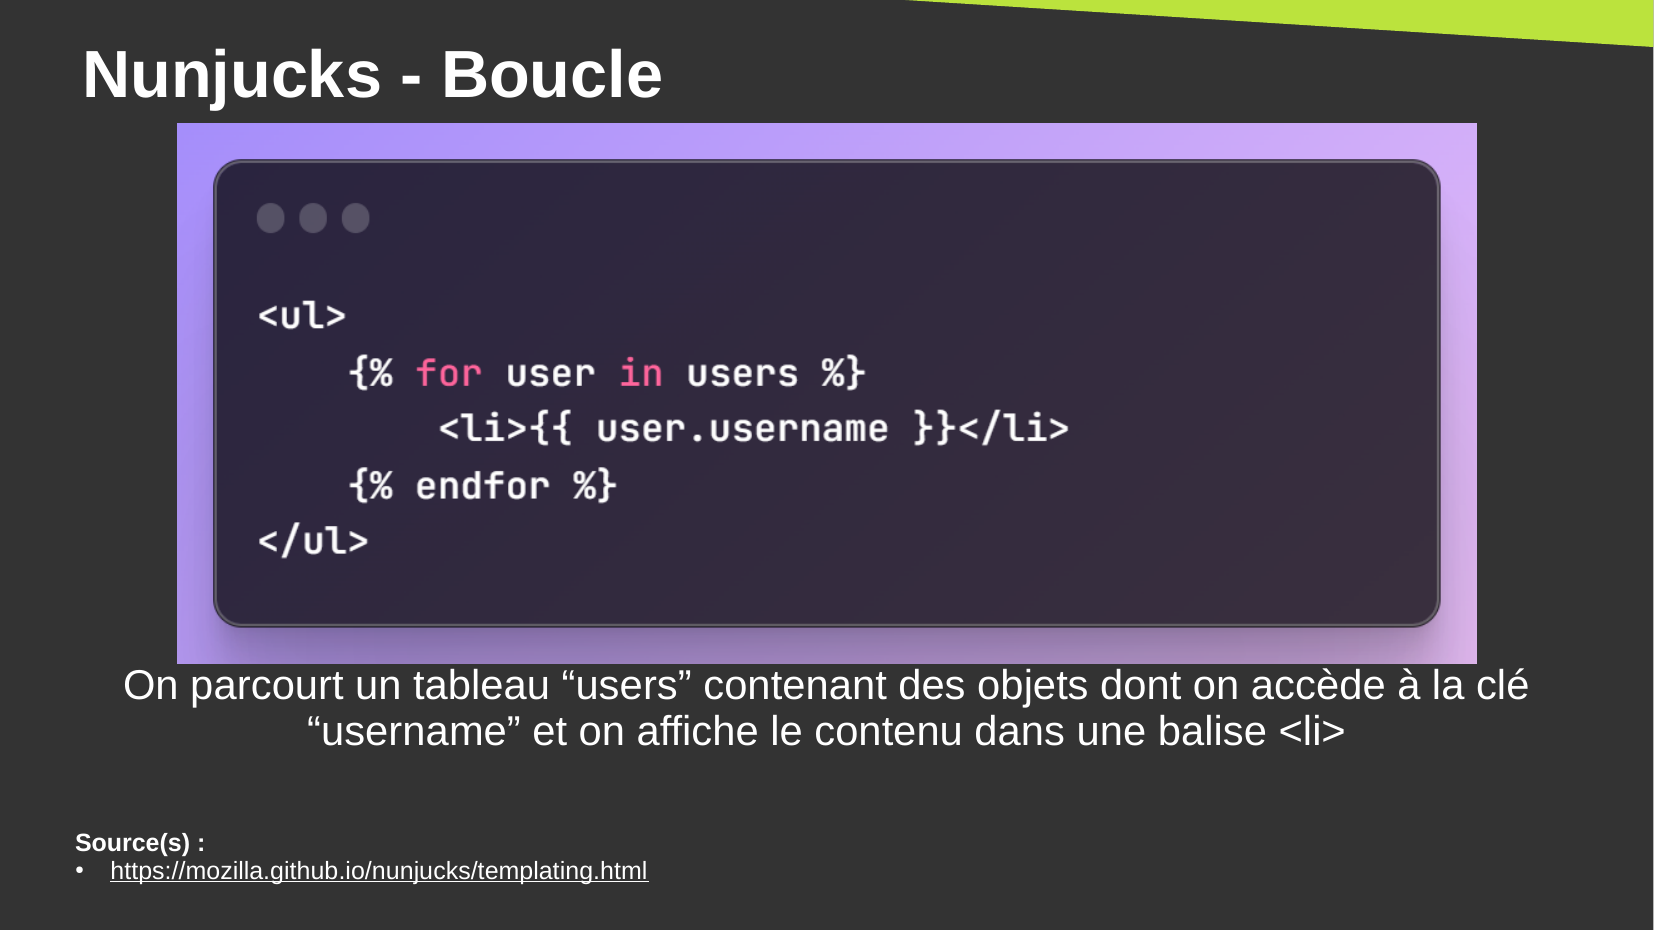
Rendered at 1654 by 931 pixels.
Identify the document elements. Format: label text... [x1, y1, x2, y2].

list On parcourt un tableau “users” contenant des objets dont on accède à la clé “username” et on affiche le contenu dans une balise <li> [64, 661, 1589, 798]
title Nunjucks - Boucle [82, 37, 1571, 112]
text_box [905, 0, 1654, 48]
text_box Source(s) : https://mozilla.github.io/nunjucks/templating.html [60, 821, 1546, 931]
picture [177, 123, 1477, 661]
